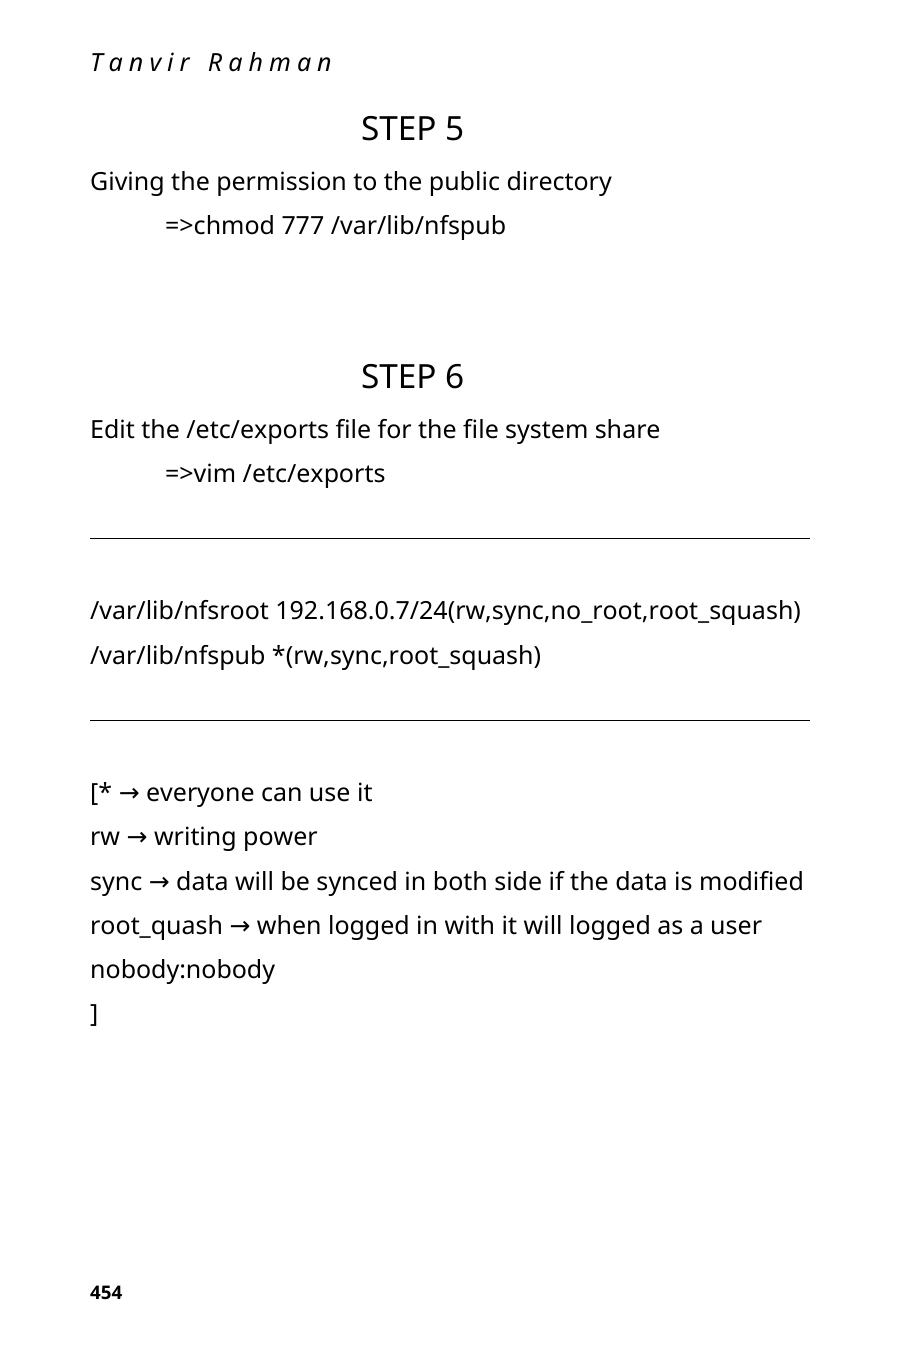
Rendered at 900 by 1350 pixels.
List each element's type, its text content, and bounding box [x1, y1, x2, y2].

text /var/lib/nfspub *(rw,sync,root_squash) [90, 637, 810, 671]
text Edit the /etc/exports file for the file system share [90, 411, 810, 446]
text /var/lib/nfsroot 192.168.0.7/24(rw,sync,no_root,root_squash) [90, 593, 810, 627]
text Giving the permission to the public directory [90, 164, 810, 198]
text [* → everyone can use it [90, 774, 810, 809]
text STEP 6 [90, 352, 735, 398]
text root_quash → when logged in with it will logged as a user nobody:nobody [90, 907, 810, 986]
text =>chmod 777 /var/lib/nfspub [90, 208, 810, 242]
text sync → data will be synced in both side if the data is modified [90, 863, 810, 897]
text STEP 5 [90, 105, 735, 150]
text =>vim /etc/exports [90, 456, 810, 490]
text ] [90, 996, 810, 1030]
text rw → writing power [90, 819, 810, 853]
